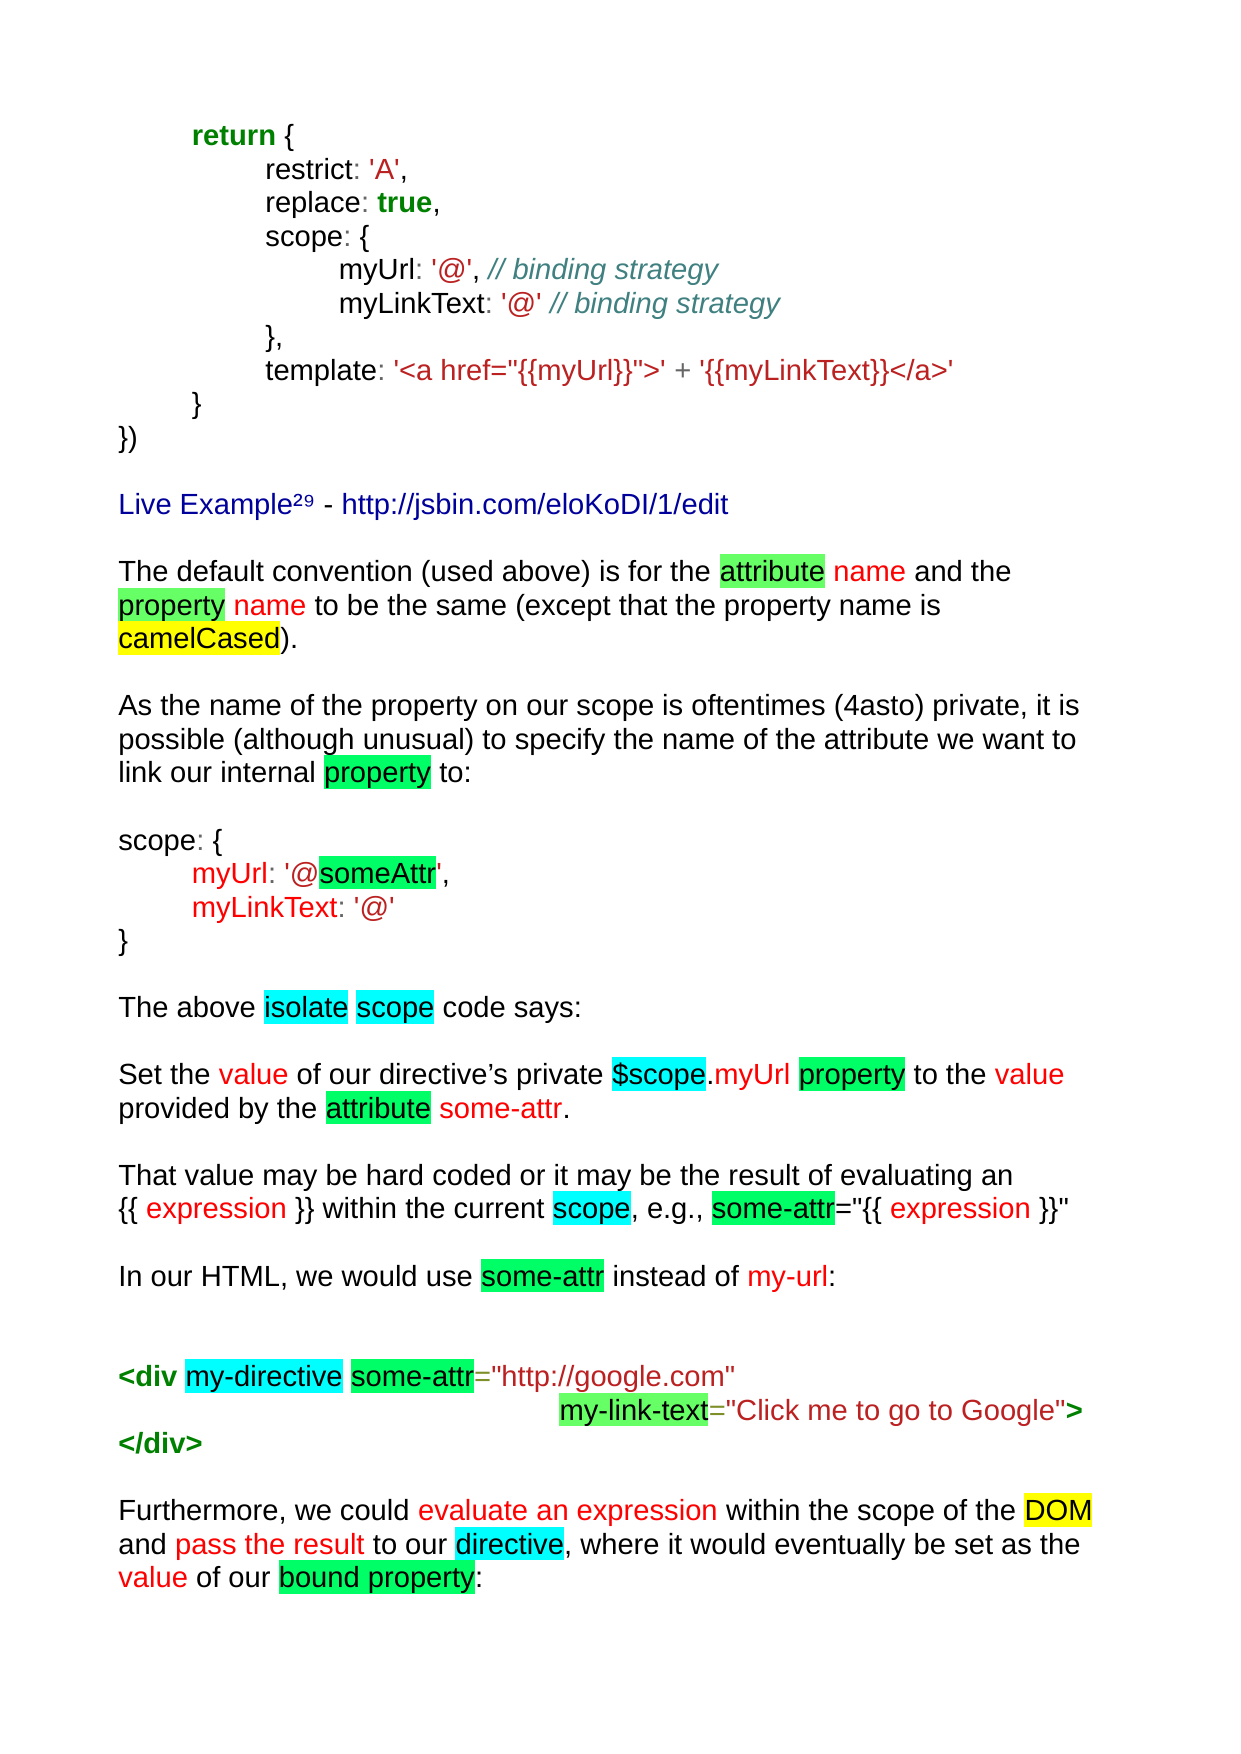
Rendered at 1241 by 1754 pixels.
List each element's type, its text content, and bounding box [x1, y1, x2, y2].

text }) [118, 420, 1122, 453]
text myLinkText: '@' // binding strategy [118, 286, 1122, 319]
text The above isolate scope code says: [118, 990, 1122, 1024]
text camelCased). [118, 621, 1122, 655]
text }, [118, 319, 1122, 353]
text That value may be hard coded or it may be the result of evaluating an [118, 1158, 1122, 1191]
text Live Example²⁹ - http://jsbin.com/eloKoDI/1/edit [118, 487, 1122, 521]
text } [118, 923, 1122, 957]
text In our HTML, we would use some-attr instead of my-url: [118, 1258, 1122, 1292]
text myUrl: '@', // binding strategy [118, 252, 1122, 286]
text return { [118, 118, 1122, 152]
text Set the value of our directive’s private $scope.myUrl property to the value provided by the attribute some-attr. [118, 1057, 1122, 1124]
text {{ expression }} within the current scope, e.g., some-attr="{{ expression }}" [118, 1191, 1122, 1225]
text myLinkText: '@' [118, 889, 1122, 923]
text scope: { [118, 219, 1122, 252]
text As the name of the property on our scope is oftentimes (4asto) private, it is possible (although unusual) to specify the name of the attribute we want to link our internal property to: [118, 688, 1122, 789]
text restrict: 'A', [118, 152, 1122, 185]
text my-link-text="Click me to go to Google"> [118, 1393, 1122, 1426]
text <div my-directive some-attr="http://google.com" [118, 1359, 1122, 1393]
text template: '<a href="{{myUrl}}">' + '{{myLinkText}}</a>' [118, 353, 1122, 386]
text scope: { [118, 822, 1122, 856]
text The default convention (used above) is for the attribute name and the property name to be the same (except that the property name is [118, 554, 1122, 621]
text replace: true, [118, 185, 1122, 219]
text myUrl: '@someAttr', [118, 856, 1122, 889]
text } [118, 386, 1122, 420]
text </div> [118, 1426, 1122, 1460]
text Furthermore, we could evaluate an expression within the scope of the DOM and pass the result to our directive, where it would eventually be set as the value of our bound property: [118, 1493, 1122, 1594]
